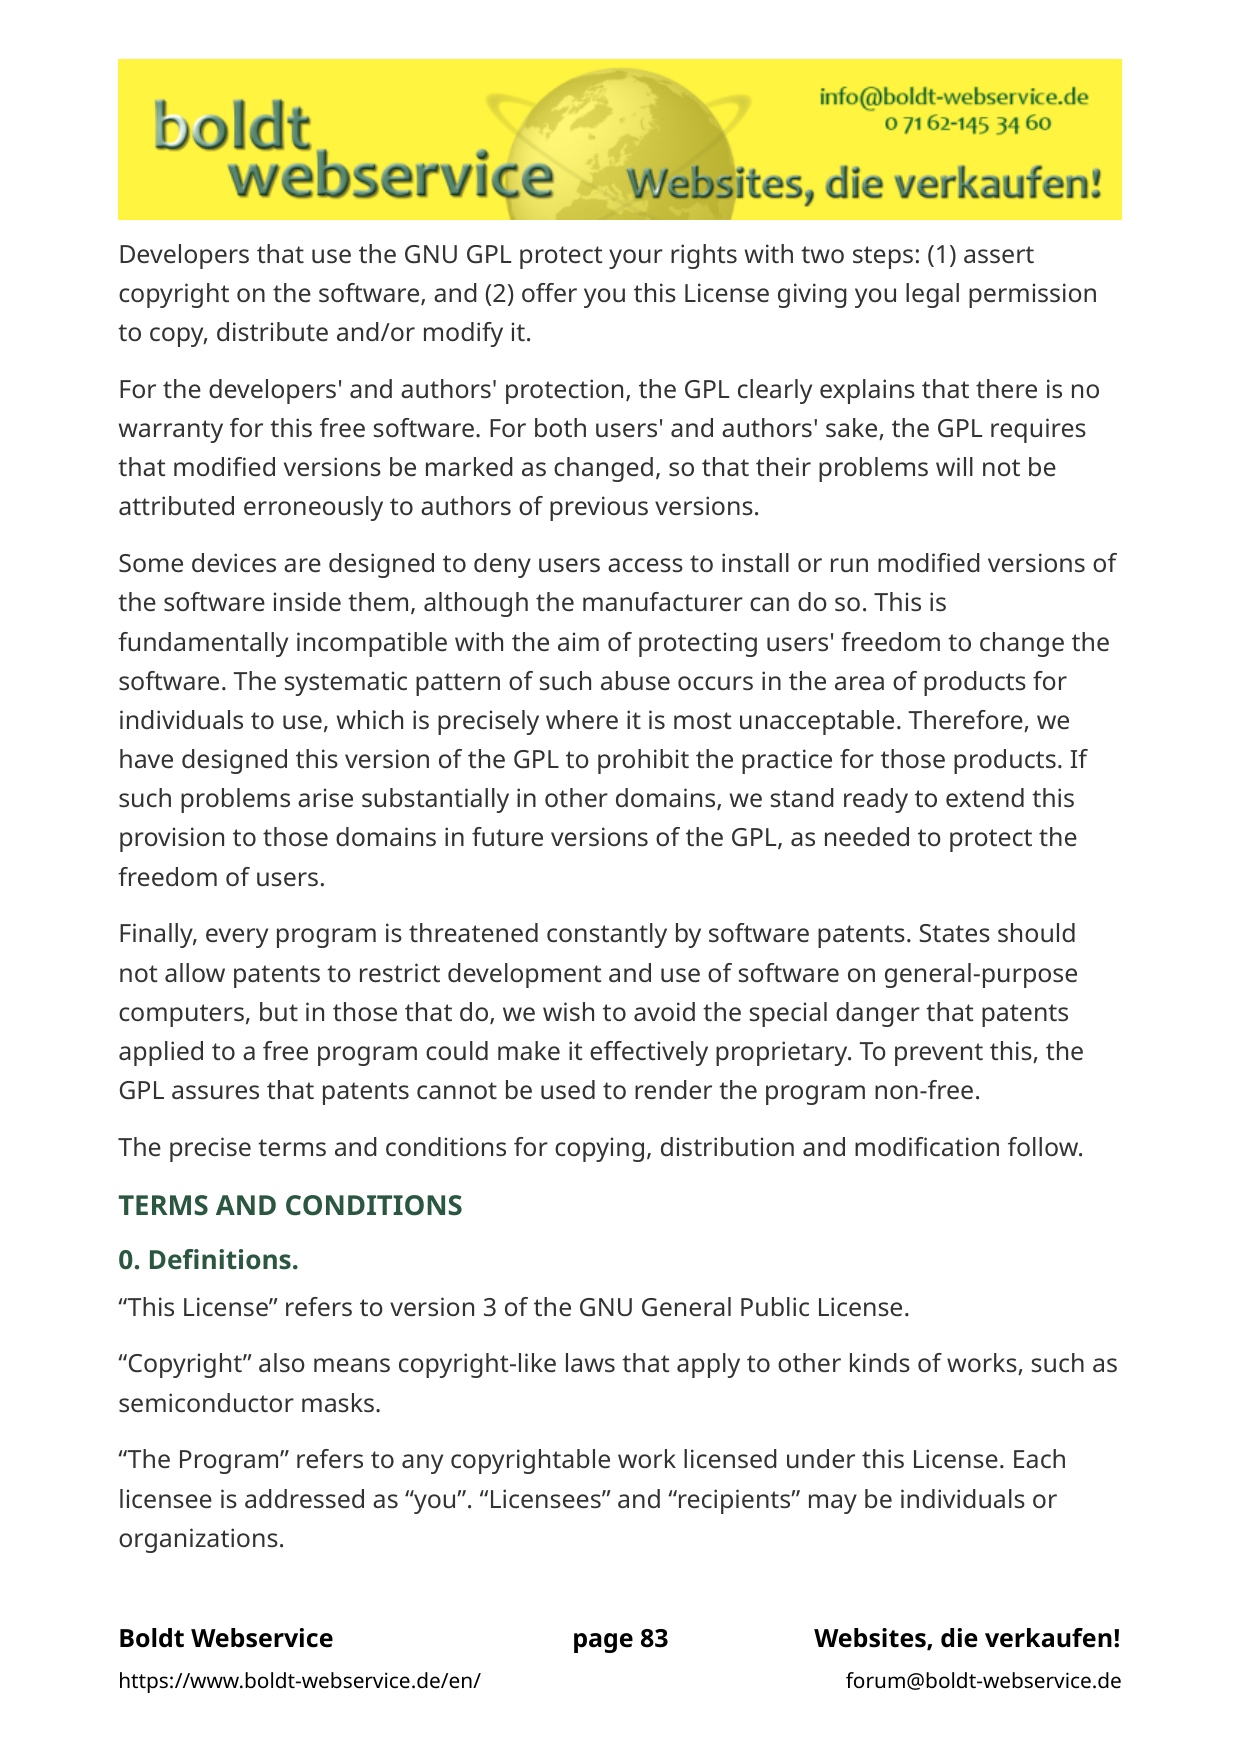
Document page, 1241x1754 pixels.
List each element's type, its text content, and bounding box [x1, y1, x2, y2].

text “This License” refers to version 3 of the GNU General Public License. [118, 1289, 1122, 1323]
text Developers that use the GNU GPL protect your rights with two steps: (1) assert copyright on the software, and (2) offer you this License giving you legal permission to copy, distribute and/or modify it. [118, 236, 1122, 349]
text Finally, every program is threatened constantly by software patents. States should not allow patents to restrict development and use of software on general-purpose computers, but in those that do, we wish to avoid the special danger that patents applied to a free program could make it effectively proprietary. To prevent this, the GPL assures that patents cannot be used to render the program non-free. [118, 916, 1122, 1107]
text Some devices are designed to deny users access to install or run modified versions of the software inside them, although the manufacturer can do so. This is fundamentally incompatible with the aim of protecting users' freedom to change the software. The systematic pattern of such abuse occurs in the area of products for individuals to use, which is precisely where it is most unacceptable. Therefore, we have designed this version of the GPL to prohibit the practice for those products. If such problems arise substantially in other domains, we stand ready to extend this provision to those domains in future versions of the GPL, as needed to protect the freedom of users. [118, 546, 1122, 893]
subtitle 0. Definitions. [118, 1242, 1122, 1277]
text “Copyright” also means copyright-like laws that apply to other kinds of works, such as semiconductor masks. [118, 1346, 1122, 1419]
text “The Program” refers to any copyrightable work licensed under this License. Each licensee is addressed as “you”. “Licensees” and “recipients” may be individuals or organizations. [118, 1442, 1122, 1554]
text The precise terms and conditions for copying, distribution and modification follow. [118, 1129, 1122, 1164]
text For the developers' and authors' protection, the GPL clearly explains that there is no warranty for this free software. For both users' and authors' sake, the GPL requires that modified versions be marked as changed, so that their problems will not be attributed erroneously to authors of previous versions. [118, 371, 1122, 523]
picture [118, 59, 1123, 220]
subtitle TERMS AND CONDITIONS [118, 1186, 1122, 1224]
